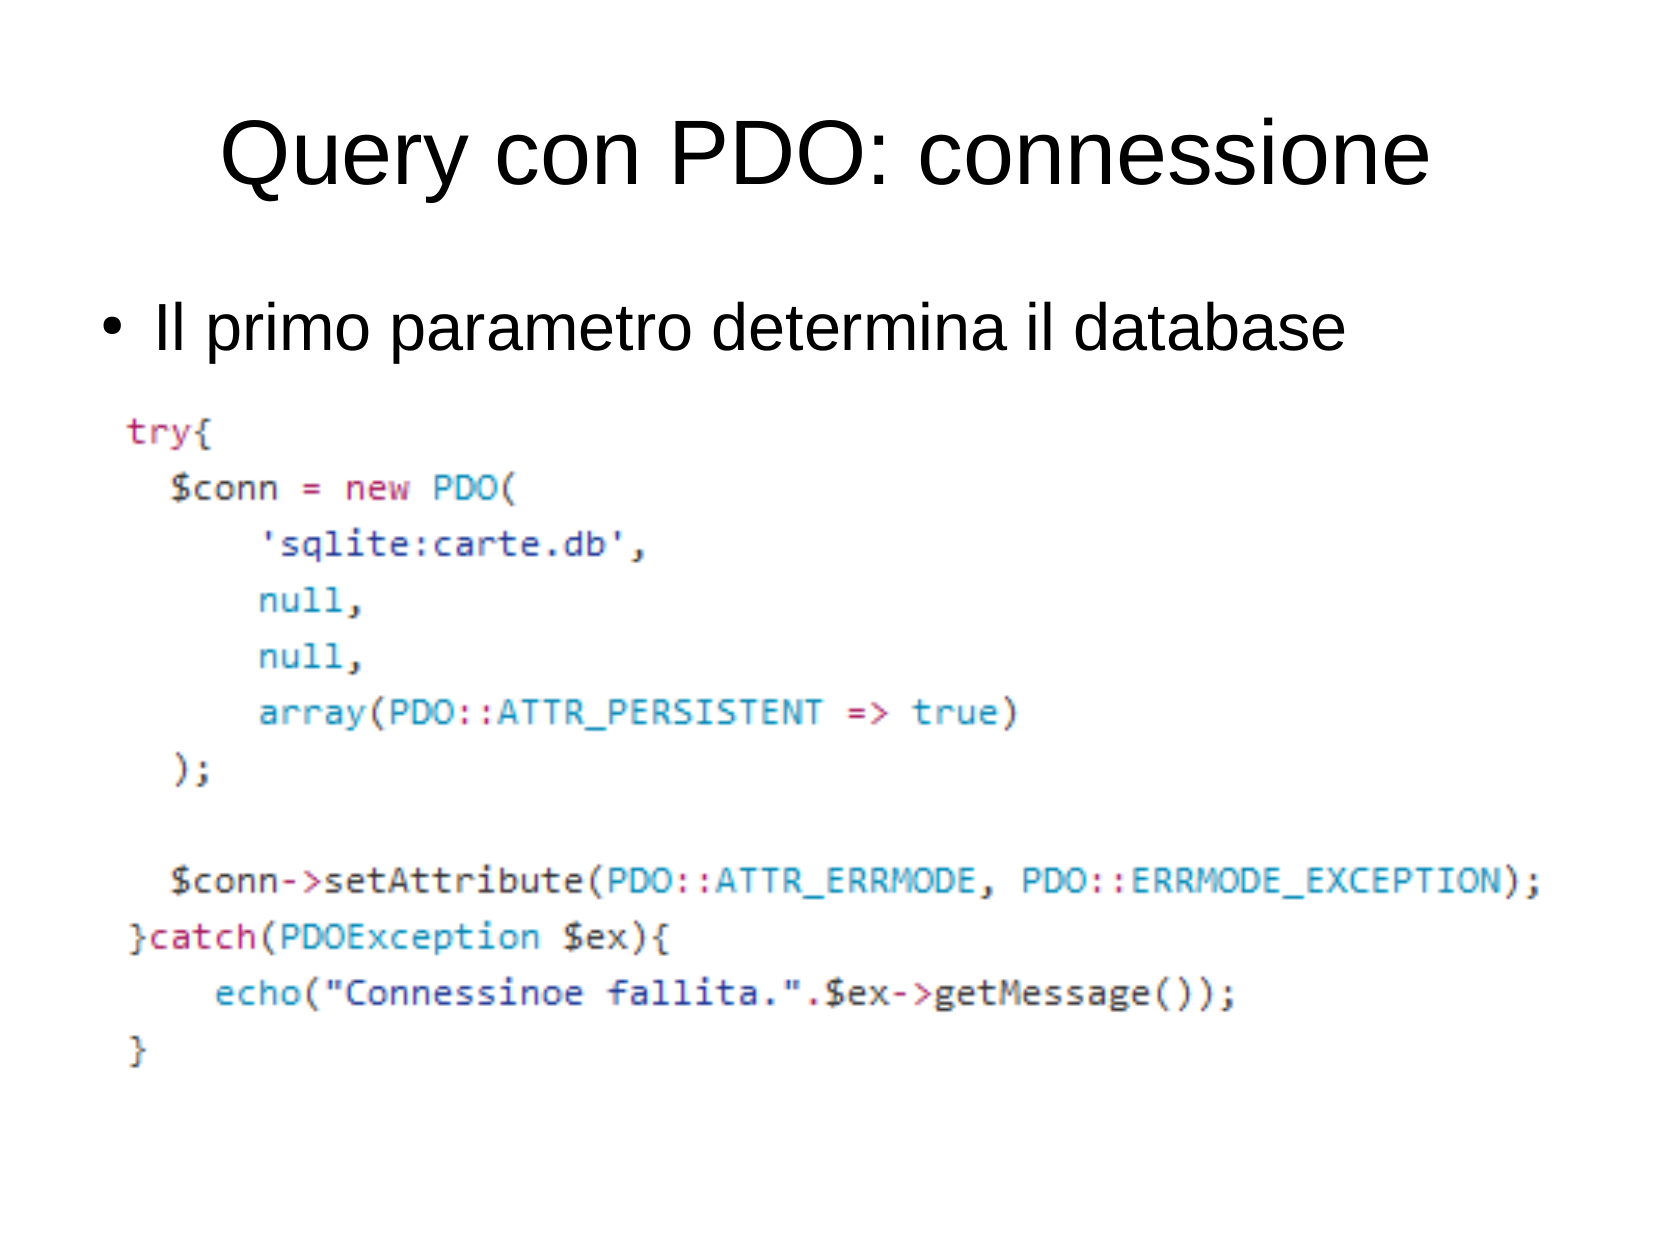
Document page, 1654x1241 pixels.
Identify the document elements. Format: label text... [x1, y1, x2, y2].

picture [109, 401, 1567, 1087]
list Il primo parametro determina il database [82, 290, 1571, 1109]
title Query con PDO: connessione [82, 49, 1571, 257]
